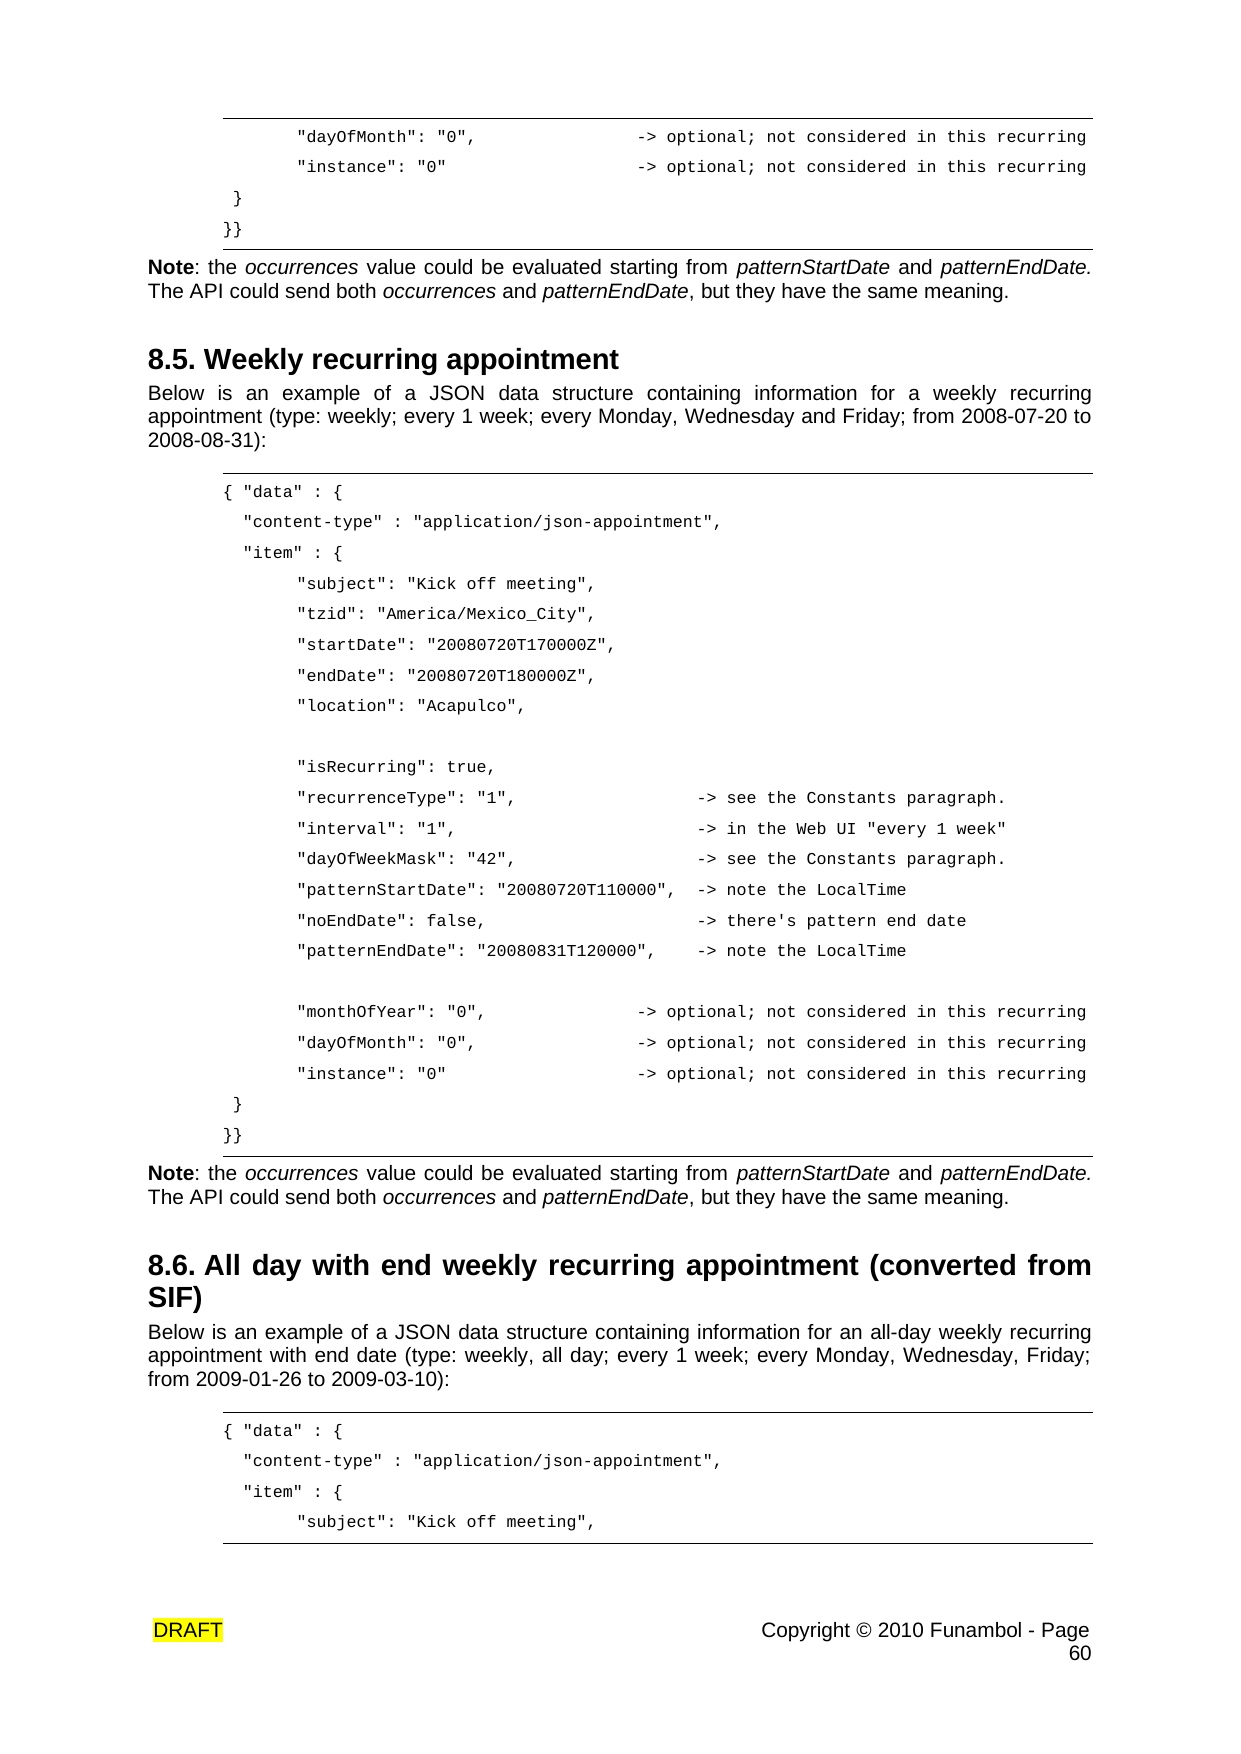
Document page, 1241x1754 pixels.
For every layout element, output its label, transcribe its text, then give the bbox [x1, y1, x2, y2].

text Note: the occurrences value could be evaluated starting from patternStartDate and patternEndDate. The API could send both occurrences and patternEndDate, but they have the same meaning. [148, 1162, 1093, 1209]
text "interval": "1", -> in the Web UI "every 1 week" [223, 810, 1093, 839]
text "patternStartDate": "20080720T110000", -> note the LocalTime [223, 871, 1093, 900]
text Below is an example of a JSON data structure containing information for an all-day weekly recurring appointment with end date (type: weekly, all day; every 1 week; every Monday, Wednesday, Friday; from 2009-01-26 to 2009-03-10): [148, 1320, 1093, 1391]
text "tzid": "America/Mexico_City", [223, 596, 1093, 625]
text "recurrenceType": "1", -> see the Constants paragraph. [223, 779, 1093, 808]
text Below is an example of a JSON data structure containing information for a weekly recurring appointment (type: weekly; every 1 week; every Monday, Wednesday and Friday; from 2008-07-20 to 2008-08-31): [148, 381, 1093, 452]
text } [223, 1086, 1093, 1115]
text "subject": "Kick off meeting", [223, 1504, 1093, 1543]
text }} [223, 1116, 1093, 1156]
text "endDate": "20080720T180000Z", [223, 657, 1093, 686]
text }} [223, 210, 1093, 249]
text "monthOfYear": "0", -> optional; not considered in this recurring [223, 994, 1093, 1023]
text "startDate": "20080720T170000Z", [223, 626, 1093, 655]
text "isRecurring": true, [223, 749, 1093, 778]
text "noEndDate": false, -> there's pattern end date [223, 902, 1093, 931]
text "dayOfMonth": "0", -> optional; not considered in this recurring [223, 1024, 1093, 1053]
text { "data" : { [223, 1413, 1093, 1441]
text "dayOfMonth": "0", -> optional; not considered in this recurring [223, 119, 1093, 147]
subtitle All day with end weekly recurring appointment (converted from SIF) [148, 1249, 1093, 1314]
text "content-type" : "application/json-appointment", [223, 1442, 1093, 1472]
text "instance": "0" -> optional; not considered in this recurring [223, 1055, 1093, 1084]
text "instance": "0" -> optional; not considered in this recurring [223, 149, 1093, 178]
text "content-type" : "application/json-appointment", [223, 504, 1093, 533]
text "item" : { [223, 1473, 1093, 1502]
subtitle Weekly recurring appointment [148, 343, 1093, 375]
text "subject": "Kick off meeting", [223, 565, 1093, 594]
text "item" : { [223, 534, 1093, 563]
text { "data" : { [223, 474, 1093, 502]
text } [223, 179, 1093, 208]
text Note: the occurrences value could be evaluated starting from patternStartDate and patternEndDate. The API could send both occurrences and patternEndDate, but they have the same meaning. [148, 256, 1093, 303]
text "location": "Acapulco", [223, 687, 1093, 717]
text "patternEndDate": "20080831T120000", -> note the LocalTime [223, 932, 1093, 962]
text "dayOfWeekMask": "42", -> see the Constants paragraph. [223, 841, 1093, 870]
